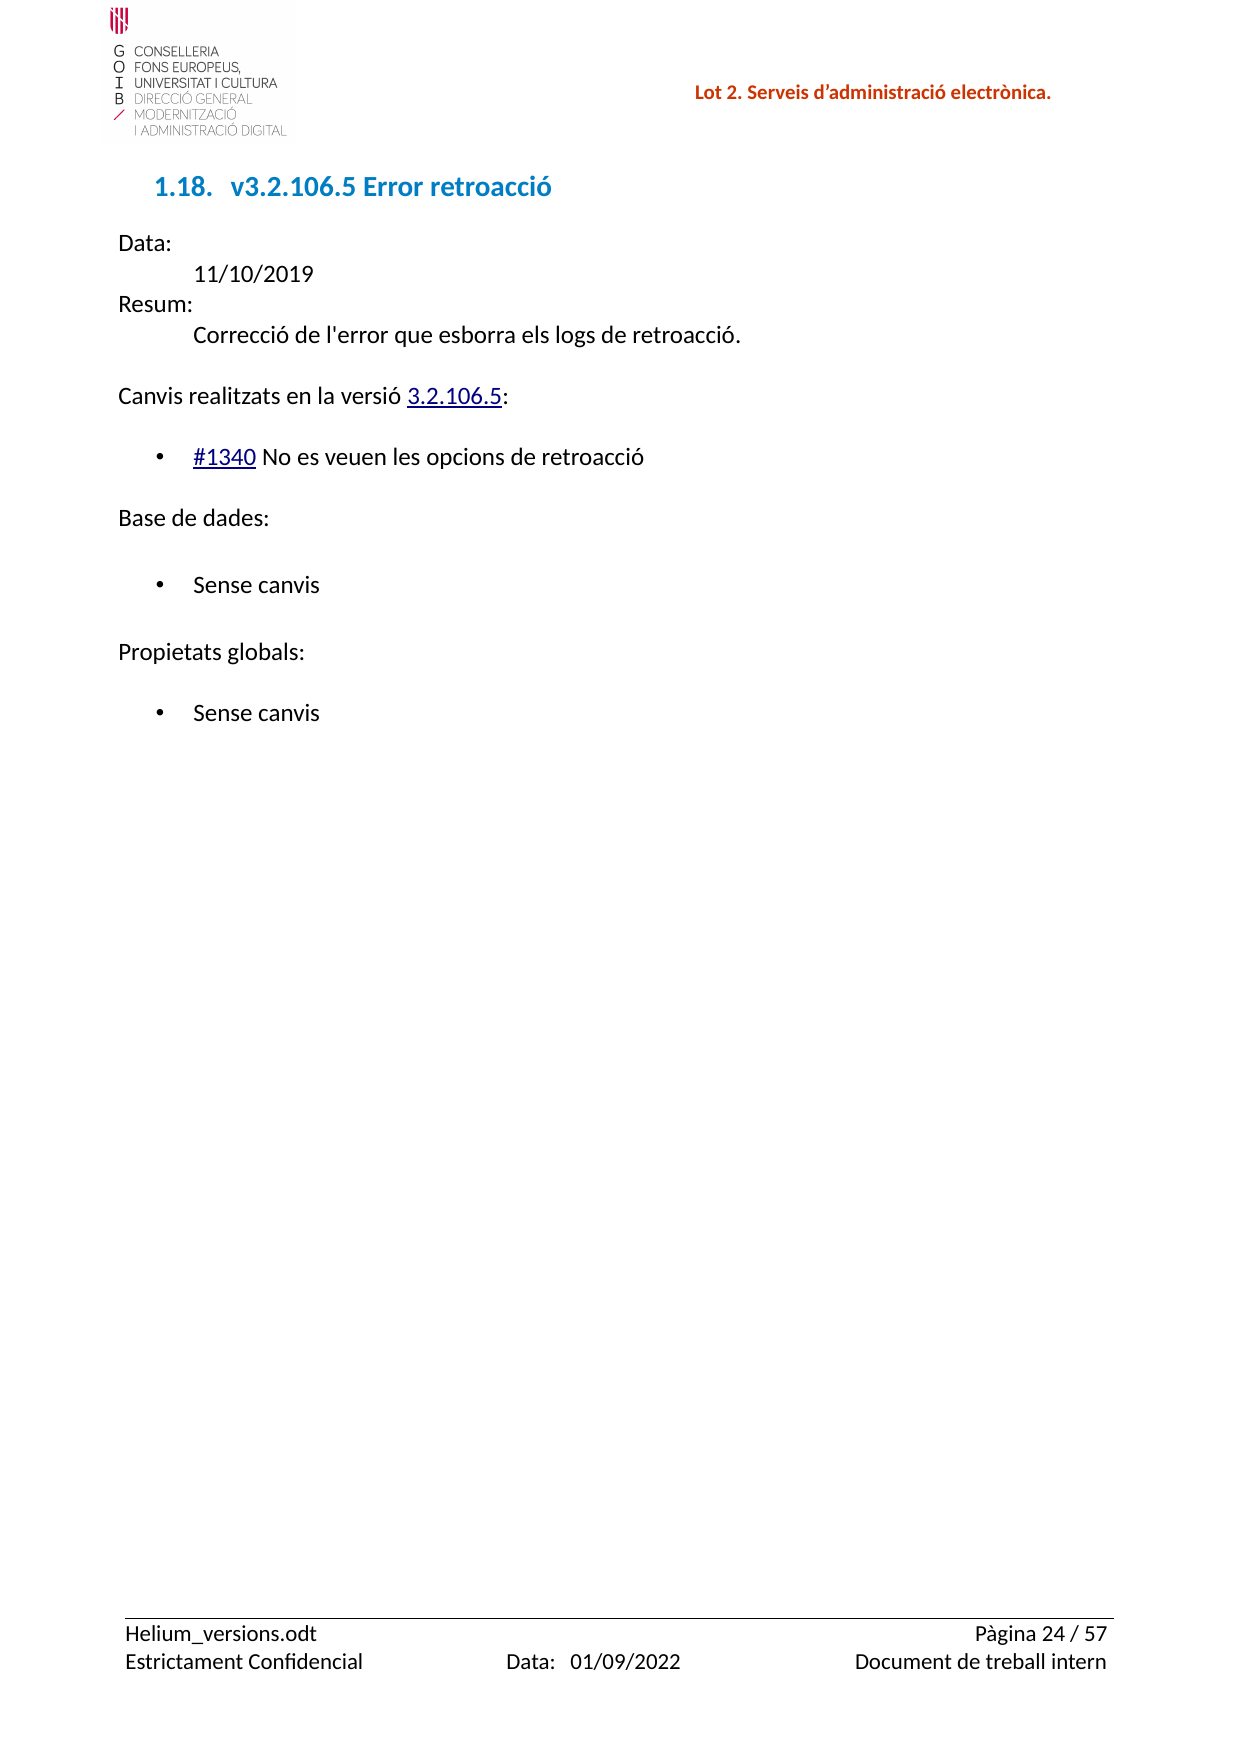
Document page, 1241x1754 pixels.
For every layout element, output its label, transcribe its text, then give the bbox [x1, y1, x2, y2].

text 11/10/2019 [118, 258, 1122, 289]
list #1340 No es veuen les opcions de retroacció [156, 441, 1122, 472]
text Data: [118, 228, 1122, 258]
text Base de dades: [118, 502, 1122, 533]
text Correcció de l'error que esborra els logs de retroacció. [118, 319, 1122, 350]
picture [100, 0, 297, 144]
text Propietats globals: [118, 636, 1122, 667]
list Sense canvis [156, 697, 1122, 728]
text Resum: [118, 289, 1122, 319]
subtitle v3.2.106.5 Error retroacció [153, 168, 1122, 204]
list Sense canvis [156, 569, 1122, 600]
text Canvis realitzats en la versió 3.2.106.5: [118, 380, 1122, 411]
